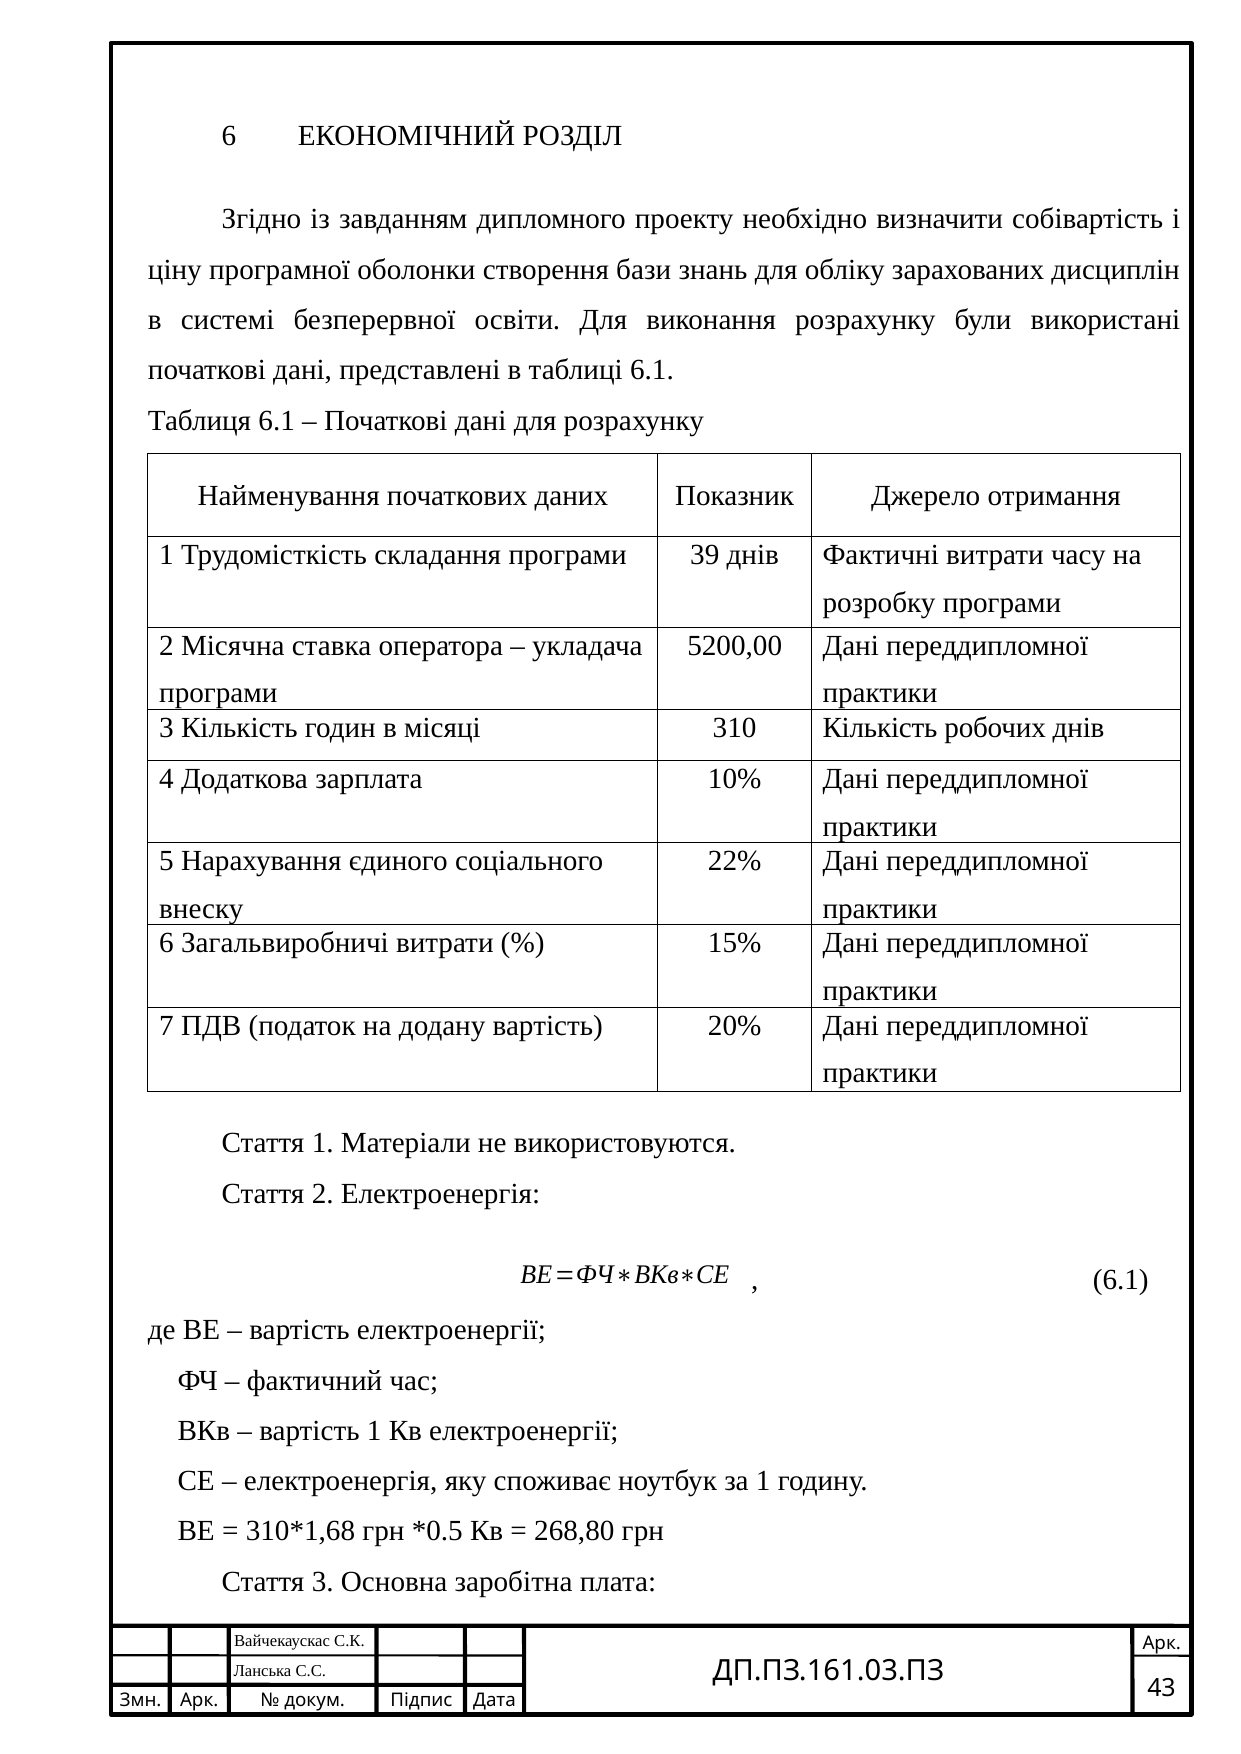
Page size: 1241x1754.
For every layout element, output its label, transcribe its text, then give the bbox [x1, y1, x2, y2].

text де ВЕ – вартість електроенергії; [148, 1312, 1181, 1346]
table_cell Кількість робочих днів [812, 710, 1180, 760]
table_cell 39 днів [658, 537, 811, 627]
table_header Джерело отримання [812, 454, 1180, 536]
text ФЧ – фактичний час; [148, 1363, 1181, 1396]
table_cell 10% [658, 761, 811, 842]
table_cell 5 Нарахування єдиного соціального внеску [148, 843, 657, 924]
table_cell Фактичні витрати часу на розробку програми [812, 537, 1180, 627]
table_header Показник [658, 454, 811, 536]
table_cell 6 Загальвиробничі витрати (%) [148, 925, 657, 1007]
table_cell 7 ПДВ (податок на додану вартість) [148, 1008, 657, 1091]
text Таблиця 6.1 – Початкові дані для розрахунку [148, 403, 1181, 436]
table_cell Дані переддипломної практики [812, 925, 1180, 1007]
text , (6.1) [148, 1259, 1181, 1296]
table_cell 4 Додаткова зарплата [148, 761, 657, 842]
text Стаття 1. Матеріали не використовуются. [148, 1125, 1181, 1159]
table_cell 20% [658, 1008, 811, 1091]
table_cell Дані переддипломної практики [812, 1008, 1180, 1091]
table_cell 15% [658, 925, 811, 1007]
text ВКв – вартість 1 Кв електроенергії; [148, 1413, 1181, 1446]
text ВЕ = 310*1,68 грн *0.5 Кв = 268,80 грн [148, 1513, 1181, 1547]
table_cell 3 Кількість годин в місяці [148, 710, 657, 760]
table_cell 22% [658, 843, 811, 924]
table_cell 310 [658, 710, 811, 760]
text Стаття 3. Основна заробітна плата: [148, 1564, 1181, 1597]
table_cell 1 Трудомісткість складання програми [148, 537, 657, 627]
text 6 економічний розділ [148, 118, 1181, 152]
table_cell Дані переддипломної практики [812, 843, 1180, 924]
table_cell Дані переддипломної практики [812, 761, 1180, 842]
table_cell 2 Місячна ставка оператора – укладача програми [148, 628, 657, 709]
text Згідно із завданням дипломного проекту необхідно визначити собівартість і ціну програмної оболонки створення бази знань для обліку зарахованих дисциплін в системі безперервної освіти. Для виконання розрахунку були використані початкові дані, представлені в таблиці 6.1. [148, 202, 1181, 386]
table_header Найменування початкових даних [148, 454, 657, 536]
text Стаття 2. Електроенергія: [148, 1176, 1181, 1209]
text СЕ – електроенергія, яку споживає ноутбук за 1 годину. [148, 1463, 1181, 1497]
table_cell 5200,00 [658, 628, 811, 709]
table_cell Дані переддипломної практики [812, 628, 1180, 709]
